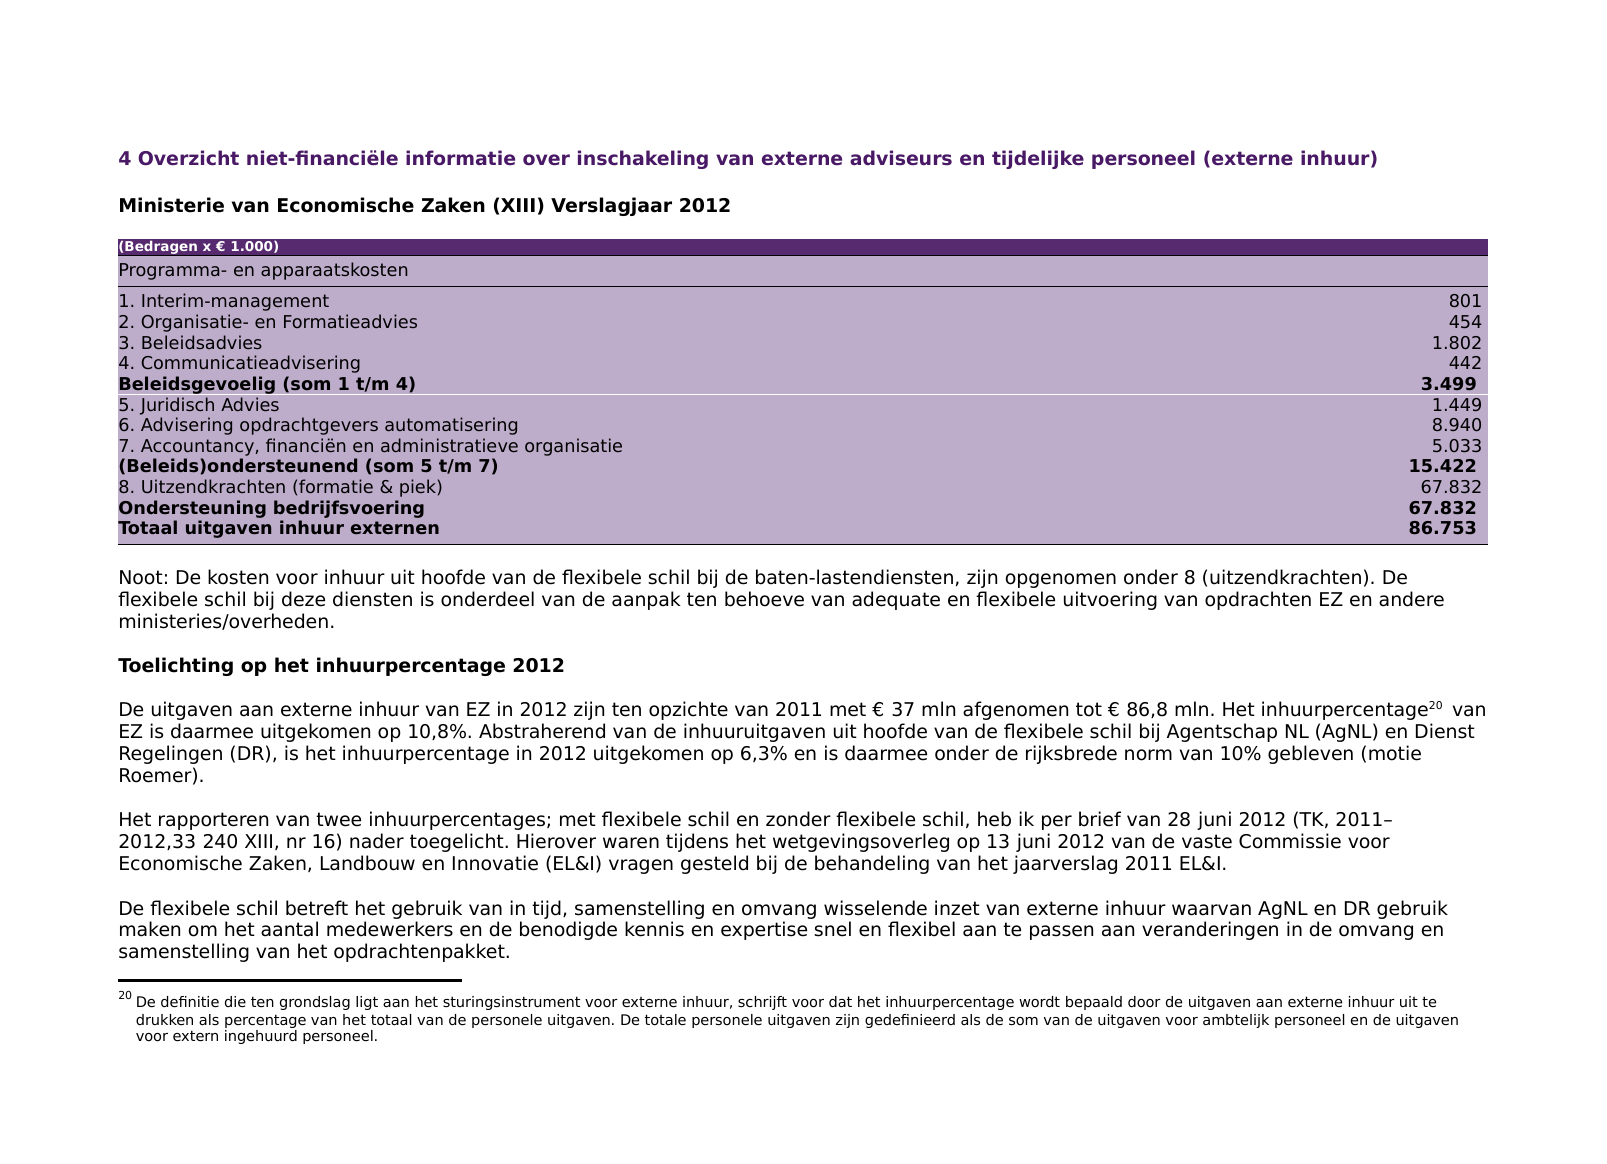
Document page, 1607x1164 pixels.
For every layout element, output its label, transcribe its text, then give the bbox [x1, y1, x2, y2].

table_cell (Beleids)ondersteunend (som 5 t/m 7) [118, 456, 1214, 477]
table_cell 67.832 [1214, 477, 1488, 498]
table_cell Ondersteuning bedrijfsvoering [118, 498, 1214, 518]
table_cell 8.940 [1214, 415, 1488, 436]
table_cell 442 [1214, 353, 1488, 374]
text De flexibele schil betreft het gebruik van in tijd, samenstelling en omvang wisselende inzet van externe inhuur waarvan AgNL en DR gebruik maken om het aantal medewerkers en de benodigde kennis en expertise snel en flexibel aan te passen aan veranderingen in de omvang en samenstelling van het opdrachtenpakket. [118, 897, 1488, 963]
table_cell 86.753 [1214, 518, 1488, 544]
table_cell 67.832 [1214, 498, 1488, 518]
table_cell [1214, 256, 1488, 286]
text De definitie die ten grondslag ligt aan het sturingsinstrument voor externe inhuur, schrijft voor dat het inhuurpercentage wordt bepaald door de uitgaven aan externe inhuur uit te drukken als percentage van het totaal van de personele uitgaven. De totale personele uitgaven zijn gedefinieerd als de som van de uitgaven voor ambtelijk personeel en de uitgaven voor extern ingehuurd personeel. [118, 989, 1488, 1045]
table_header (Bedragen x € 1.000) [118, 239, 1488, 255]
table_cell 1.802 [1214, 333, 1488, 353]
table_cell 6. Advisering opdrachtgevers automatisering [118, 415, 1214, 436]
table_cell 1.449 [1214, 395, 1488, 415]
subtitle Toelichting op het inhuurpercentage 2012 [118, 655, 1488, 677]
subtitle 4 Overzicht niet-financiële informatie over inschakeling van externe adviseurs en tijdelijke personeel (externe inhuur) [118, 148, 1488, 170]
table_cell 3.499 [1214, 374, 1488, 394]
table_cell 4. Communicatieadvisering [118, 353, 1214, 374]
table_cell 5.033 [1214, 436, 1488, 456]
table_cell 1. Interim-management [118, 287, 1214, 312]
text De uitgaven aan externe inhuur van EZ in 2012 zijn ten opzichte van 2011 met € 37 mln afgenomen tot € 86,8 mln. Het inhuurpercentage van EZ is daarmee uitgekomen op 10,8%. Abstraherend van de inhuuruitgaven uit hoofde van de flexibele schil bij Agentschap NL (AgNL) en Dienst Regelingen (DR), is het inhuurpercentage in 2012 uitgekomen op 6,3% en is daarmee onder de rijksbrede norm van 10% gebleven (motie Roemer). [118, 699, 1488, 787]
table_cell Beleidsgevoelig (som 1 t/m 4) [118, 374, 1214, 394]
text Het rapporteren van twee inhuurpercentages; met flexibele schil en zonder flexibele schil, heb ik per brief van 28 juni 2012 (TK, 2011–2012,33 240 XIII, nr 16) nader toegelicht. Hierover waren tijdens het wetgevingsoverleg op 13 juni 2012 van de vaste Commissie voor Economische Zaken, Landbouw en Innovatie (EL&I) vragen gesteld bij de behandeling van het jaarverslag 2011 EL&I. [118, 809, 1488, 875]
table_cell 454 [1214, 312, 1488, 333]
text Noot: De kosten voor inhuur uit hoofde van de flexibele schil bij de baten-lastendiensten, zijn opgenomen onder 8 (uitzendkrachten). De flexibele schil bij deze diensten is onderdeel van de aanpak ten behoeve van adequate en flexibele uitvoering van opdrachten EZ en andere ministeries/overheden. [118, 567, 1488, 633]
table_cell 2. Organisatie- en Formatieadvies [118, 312, 1214, 333]
table_cell 8. Uitzendkrachten (formatie & piek) [118, 477, 1214, 498]
subtitle Ministerie van Economische Zaken (XIII) Verslagjaar 2012 [118, 195, 1488, 217]
table_cell 5. Juridisch Advies [118, 395, 1214, 415]
table_cell 7. Accountancy, financiën en administratieve organisatie [118, 436, 1214, 456]
table_cell Totaal uitgaven inhuur externen [118, 518, 1214, 544]
table_cell 3. Beleidsadvies [118, 333, 1214, 353]
table_cell 801 [1214, 287, 1488, 312]
table_cell Programma- en apparaatskosten [118, 256, 1214, 286]
table_cell 15.422 [1214, 456, 1488, 477]
